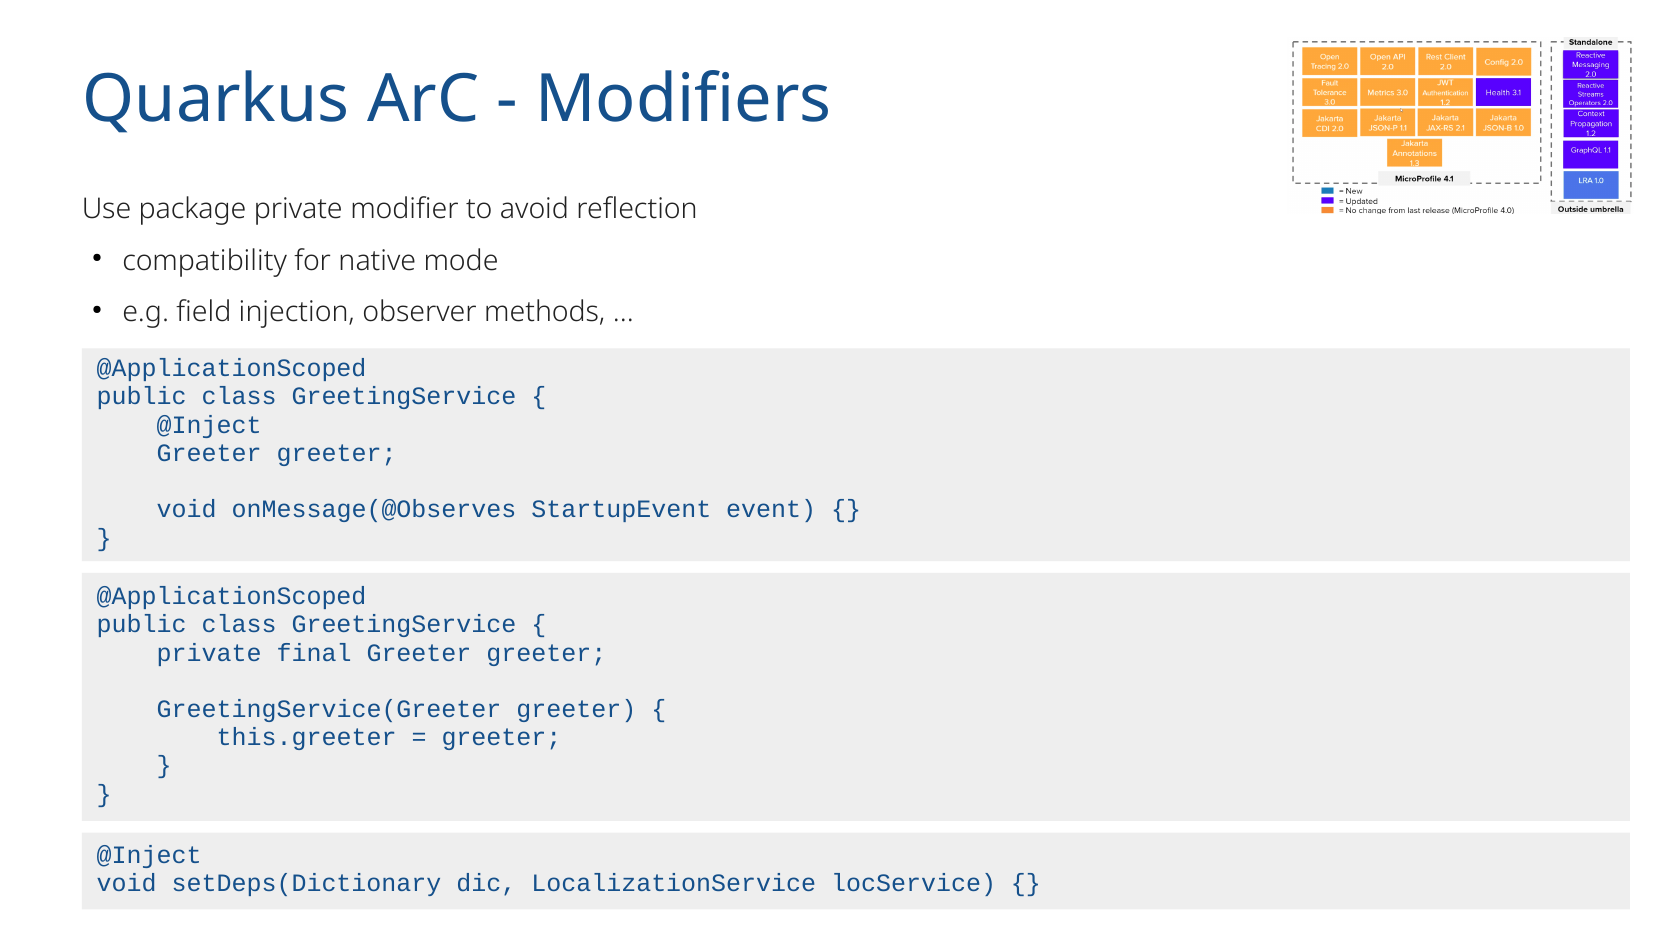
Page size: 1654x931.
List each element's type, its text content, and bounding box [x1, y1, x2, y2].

text_box ​@Inject void setDeps(Dictionary dic, LocalizationService locService) {} [81, 832, 1630, 910]
text_box ​@ApplicationScoped public class GreetingService { @Inject Greeter greeter; void onMessage(@Observes StartupEvent event) {} } [81, 348, 1630, 562]
text_box ​@ApplicationScoped public class GreetingService { private final Greeter greeter; GreetingService(Greeter greeter) { this.greeter = greeter; } } [81, 572, 1630, 821]
title Quarkus ArC - Modifiers [82, 17, 1571, 173]
picture [1287, 37, 1634, 214]
list Use package private modifier to avoid reflection compatibility for native mode e.g. field injection, observer methods, ... [81, 188, 1582, 331]
